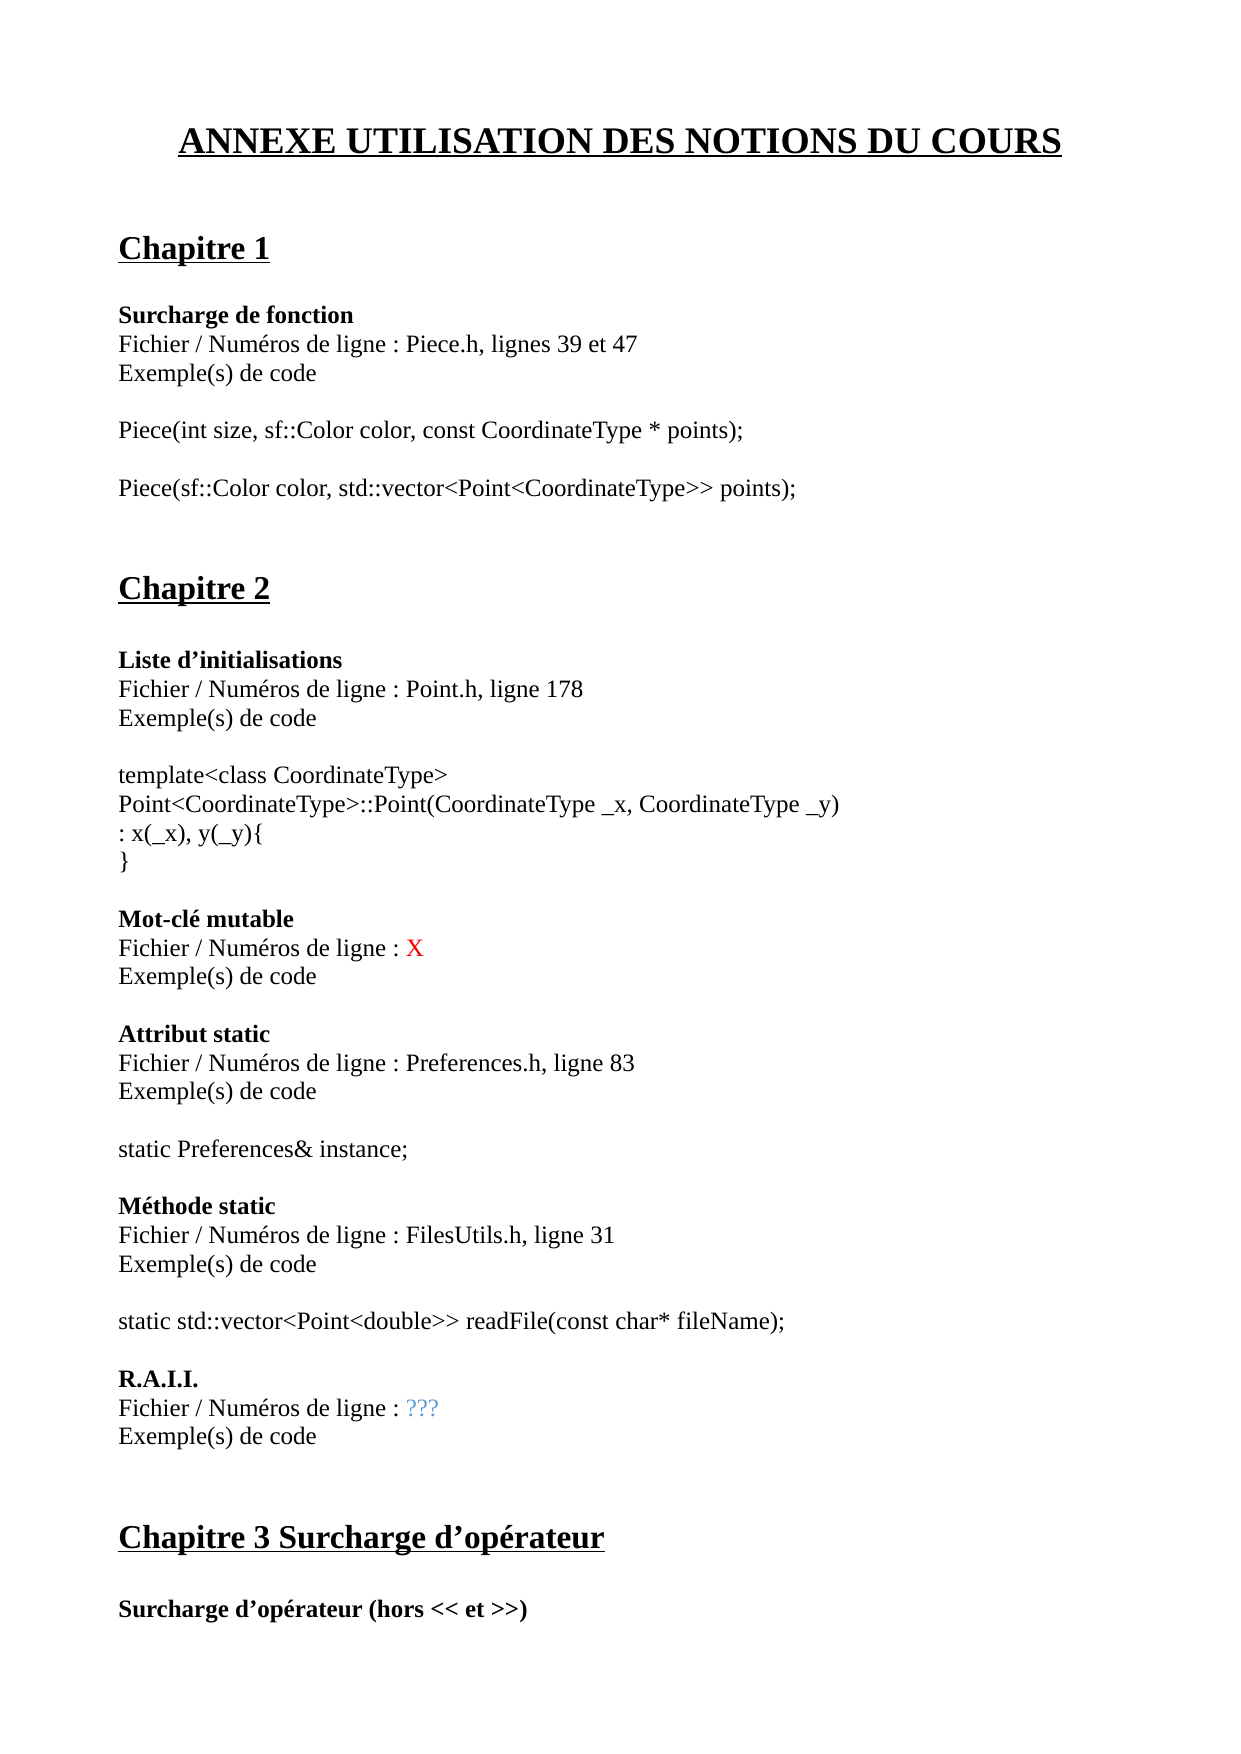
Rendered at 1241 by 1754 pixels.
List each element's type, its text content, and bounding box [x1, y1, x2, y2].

text Fichier / Numéros de ligne : Preferences.h, ligne 83 [118, 1048, 1122, 1076]
text Chapitre 1 [118, 228, 1122, 267]
text Piece(sf::Color color, std::vector<Point<CoordinateType>> points); [118, 473, 1122, 501]
text Attribut static [118, 1019, 1122, 1048]
text } [118, 846, 1122, 875]
text Liste d’initialisations [118, 645, 1122, 674]
text : x(_x), y(_y){ [118, 818, 1122, 846]
text Fichier / Numéros de ligne : ??? [118, 1393, 1122, 1421]
text Fichier / Numéros de ligne : FilesUtils.h, ligne 31 [118, 1220, 1122, 1249]
text Exemple(s) de code [118, 1249, 1122, 1278]
text Fichier / Numéros de ligne : Point.h, ligne 178 [118, 674, 1122, 703]
text Exemple(s) de code [118, 1076, 1122, 1105]
text Exemple(s) de code [118, 961, 1122, 990]
text Mot-clé mutable [118, 904, 1122, 933]
text Méthode static [118, 1191, 1122, 1220]
text R.A.I.I. [118, 1364, 1122, 1393]
text Chapitre 2 [118, 568, 1122, 607]
text Exemple(s) de code [118, 358, 1122, 386]
text Fichier / Numéros de ligne : Piece.h, lignes 39 et 47 [118, 329, 1122, 358]
text template<class CoordinateType> [118, 760, 1122, 789]
text Surcharge d’opérateur (hors << et >>) [118, 1594, 1122, 1623]
text static Preferences& instance; [118, 1134, 1122, 1163]
text Point<CoordinateType>::Point(CoordinateType _x, CoordinateType _y) [118, 789, 1122, 818]
text Fichier / Numéros de ligne : X [118, 933, 1122, 961]
text Chapitre 3 Surcharge d’opérateur [118, 1517, 1122, 1556]
text Exemple(s) de code [118, 1421, 1122, 1450]
text Surcharge de fonction [118, 300, 1122, 329]
text static std::vector<Point<double>> readFile(const char* fileName); [118, 1306, 1122, 1335]
text Piece(int size, sf::Color color, const CoordinateType * points); [118, 415, 1122, 444]
text Exemple(s) de code [118, 703, 1122, 731]
text ANNEXE UTILISATION DES NOTIONS DU COURS [118, 118, 1122, 161]
